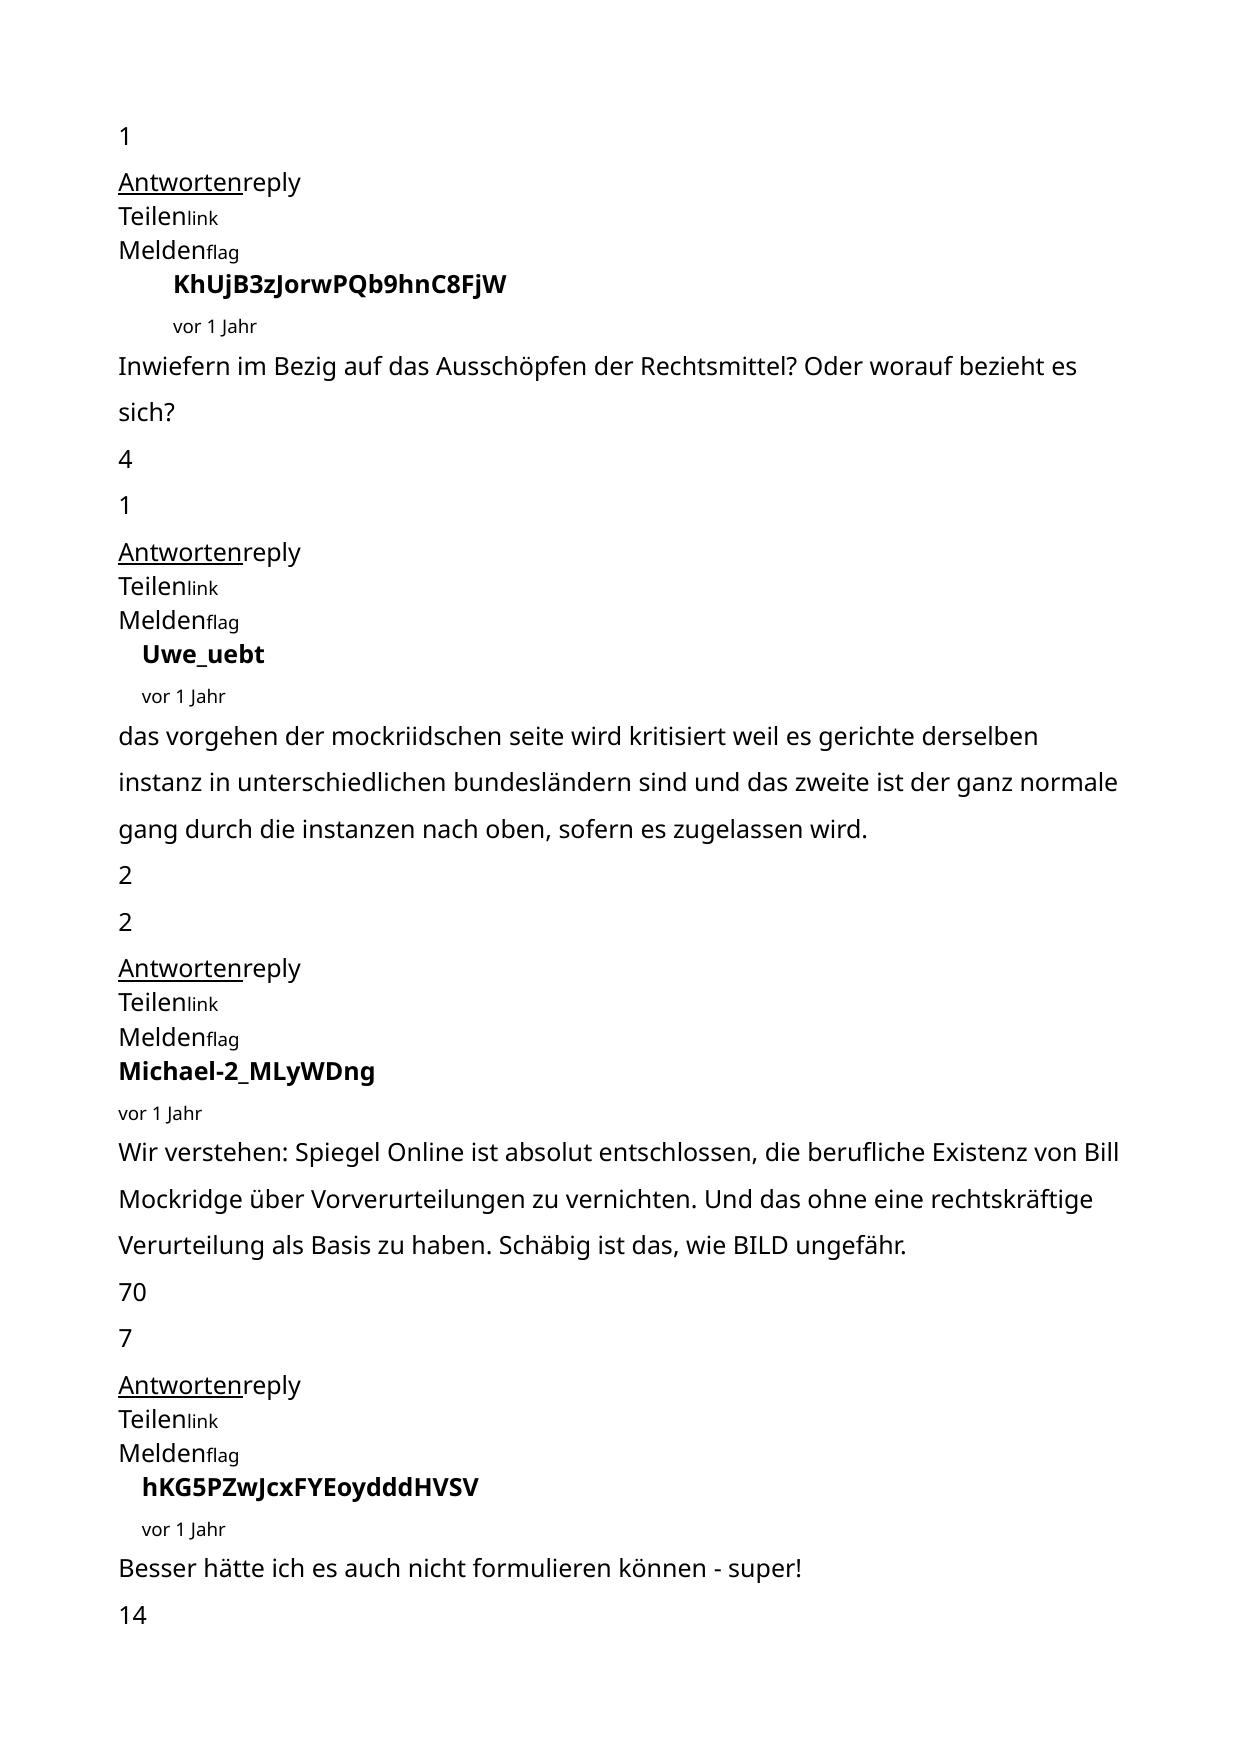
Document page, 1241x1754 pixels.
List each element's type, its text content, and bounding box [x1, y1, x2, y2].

text 14 [118, 1598, 1122, 1632]
text Antwortenreply [118, 534, 1122, 569]
text Michael-2_MLyWDng [118, 1053, 1114, 1087]
text Teilenlink [118, 569, 1122, 603]
text Antwortenreply [118, 165, 1122, 199]
text vor 1 Jahr [142, 1516, 1117, 1542]
text 1 [118, 118, 1122, 152]
text das vorgehen der mockriidschen seite wird kritisiert weil es gerichte derselben instanz in unterschiedlichen bundesländern sind und das zweite ist der ganz normale gang durch die instanzen nach oben, sofern es zugelassen wird. [118, 718, 1122, 845]
text hKG5PZwJcxFYEoydddHVSV [142, 1470, 1114, 1504]
text Teilenlink [118, 199, 1122, 233]
text Meldenflag [118, 233, 1122, 267]
text vor 1 Jahr [118, 1100, 1117, 1125]
text Besser hätte ich es auch nicht formulieren können - super! [118, 1551, 1122, 1585]
text 70 [118, 1274, 1122, 1308]
text Antwortenreply [118, 951, 1122, 985]
text Inwiefern im Bezig auf das Ausschöpfen der Rechtsmittel? Oder worauf bezieht es sich? [118, 348, 1122, 429]
text Meldenflag [118, 1019, 1122, 1053]
text 4 [118, 441, 1122, 476]
text Uwe_uebt [142, 637, 1114, 671]
text Teilenlink [118, 1402, 1122, 1436]
text Wir verstehen: Spiegel Online ist absolut entschlossen, die berufliche Existenz von Bill Mockridge über Vorverurteilungen zu vernichten. Und das ohne eine rechtskräftige Verurteilung als Basis zu haben. Schäbig ist das, wie BILD ungefähr. [118, 1135, 1122, 1262]
text 2 [118, 858, 1122, 892]
text KhUjB3zJorwPQb9hnC8FjW [173, 267, 1114, 301]
text 1 [118, 488, 1122, 522]
text vor 1 Jahr [142, 683, 1117, 709]
text Antwortenreply [118, 1367, 1122, 1402]
text vor 1 Jahr [173, 313, 1117, 339]
text 2 [118, 904, 1122, 938]
text Meldenflag [118, 603, 1122, 637]
text 7 [118, 1321, 1122, 1355]
text Meldenflag [118, 1436, 1122, 1470]
text Teilenlink [118, 985, 1122, 1019]
